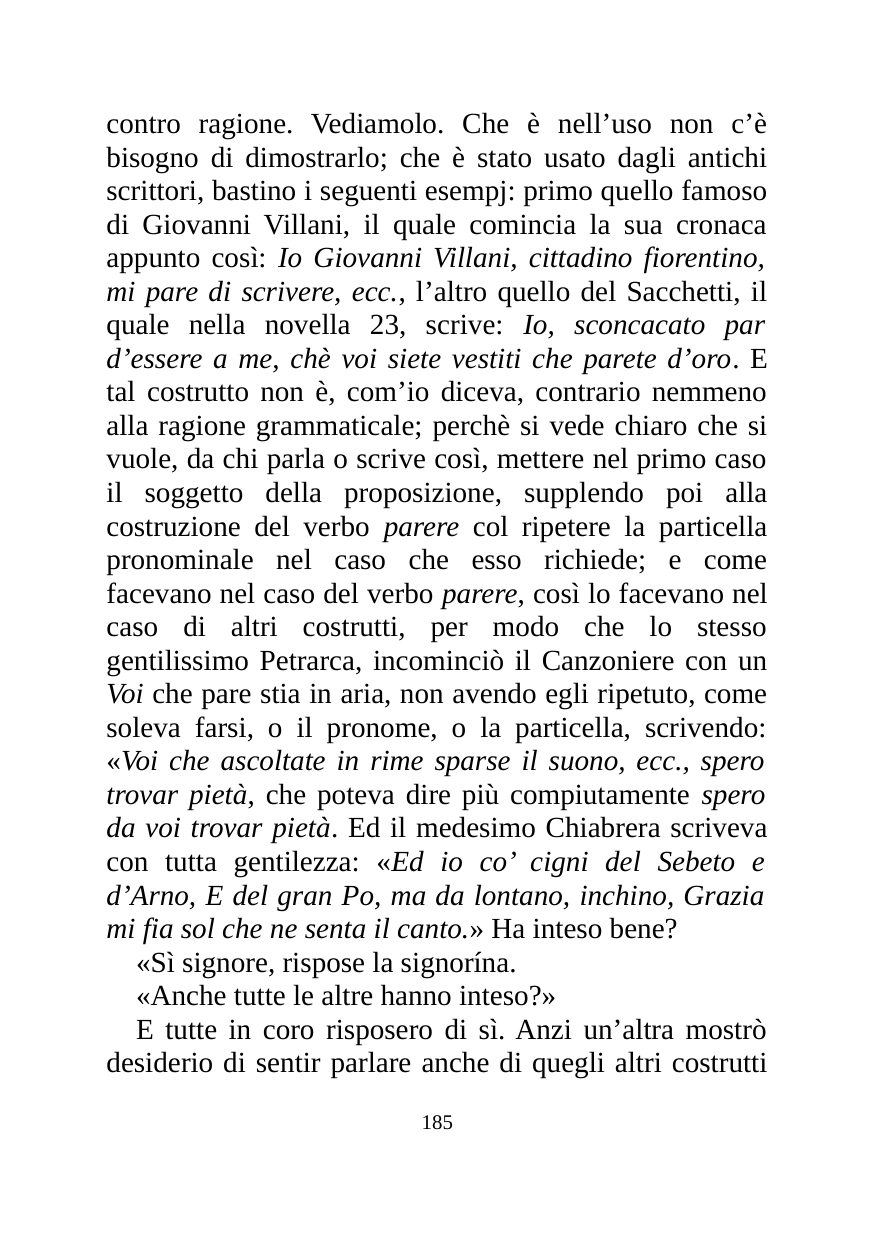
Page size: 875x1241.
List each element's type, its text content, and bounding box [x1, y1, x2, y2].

text E tutte in coro risposero di sì. Anzi un’altra mostrò desiderio di sentir parlare anche di quegli altri costrutti [106, 1012, 768, 1079]
text «Anche tutte le altre hanno inteso?» [106, 978, 768, 1012]
text contro ragione. Vediamolo. Che è nell’uso non c’è bisogno di dimostrarlo; che è stato usato dagli antichi scrittori, bastino i seguenti esempj: primo quello famoso di Giovanni Villani, il quale comincia la sua cronaca appunto così: Io Giovanni Villani, cittadino fiorentino, mi pare di scrivere, ecc., l’altro quello del Sacchetti, il quale nella novella 23, scrive: Io, sconcacato par d’essere a me, chè voi siete vestiti che parete d’oro. E tal costrutto non è, com’io diceva, contrario nemmeno alla ragione grammaticale; perchè si vede chiaro che si vuole, da chi parla o scrive così, mettere nel primo caso il soggetto della proposizione, supplendo poi alla costruzione del verbo parere col ripetere la particella pronominale nel caso che esso richiede; e come facevano nel caso del verbo parere, così lo facevano nel caso di altri costrutti, per modo che lo stesso gentilissimo Petrarca, incominciò il Canzoniere con un Voi che pare stia in aria, non avendo egli ripetuto, come soleva farsi, o il pronome, o la particella, scrivendo: «Voi che ascoltate in rime sparse il suono, ecc., spero trovar pietà, che poteva dire più compiutamente spero da voi trovar pietà. Ed il medesimo Chiabrera scriveva con tutta gentilezza: «Ed io co’ cigni del Sebeto e d’Arno, E del gran Po, ma da lontano, inchino, Grazia mi fia sol che ne senta il canto.» Ha inteso bene? [106, 106, 768, 945]
text «Sì signore, rispose la signorína. [106, 945, 768, 978]
